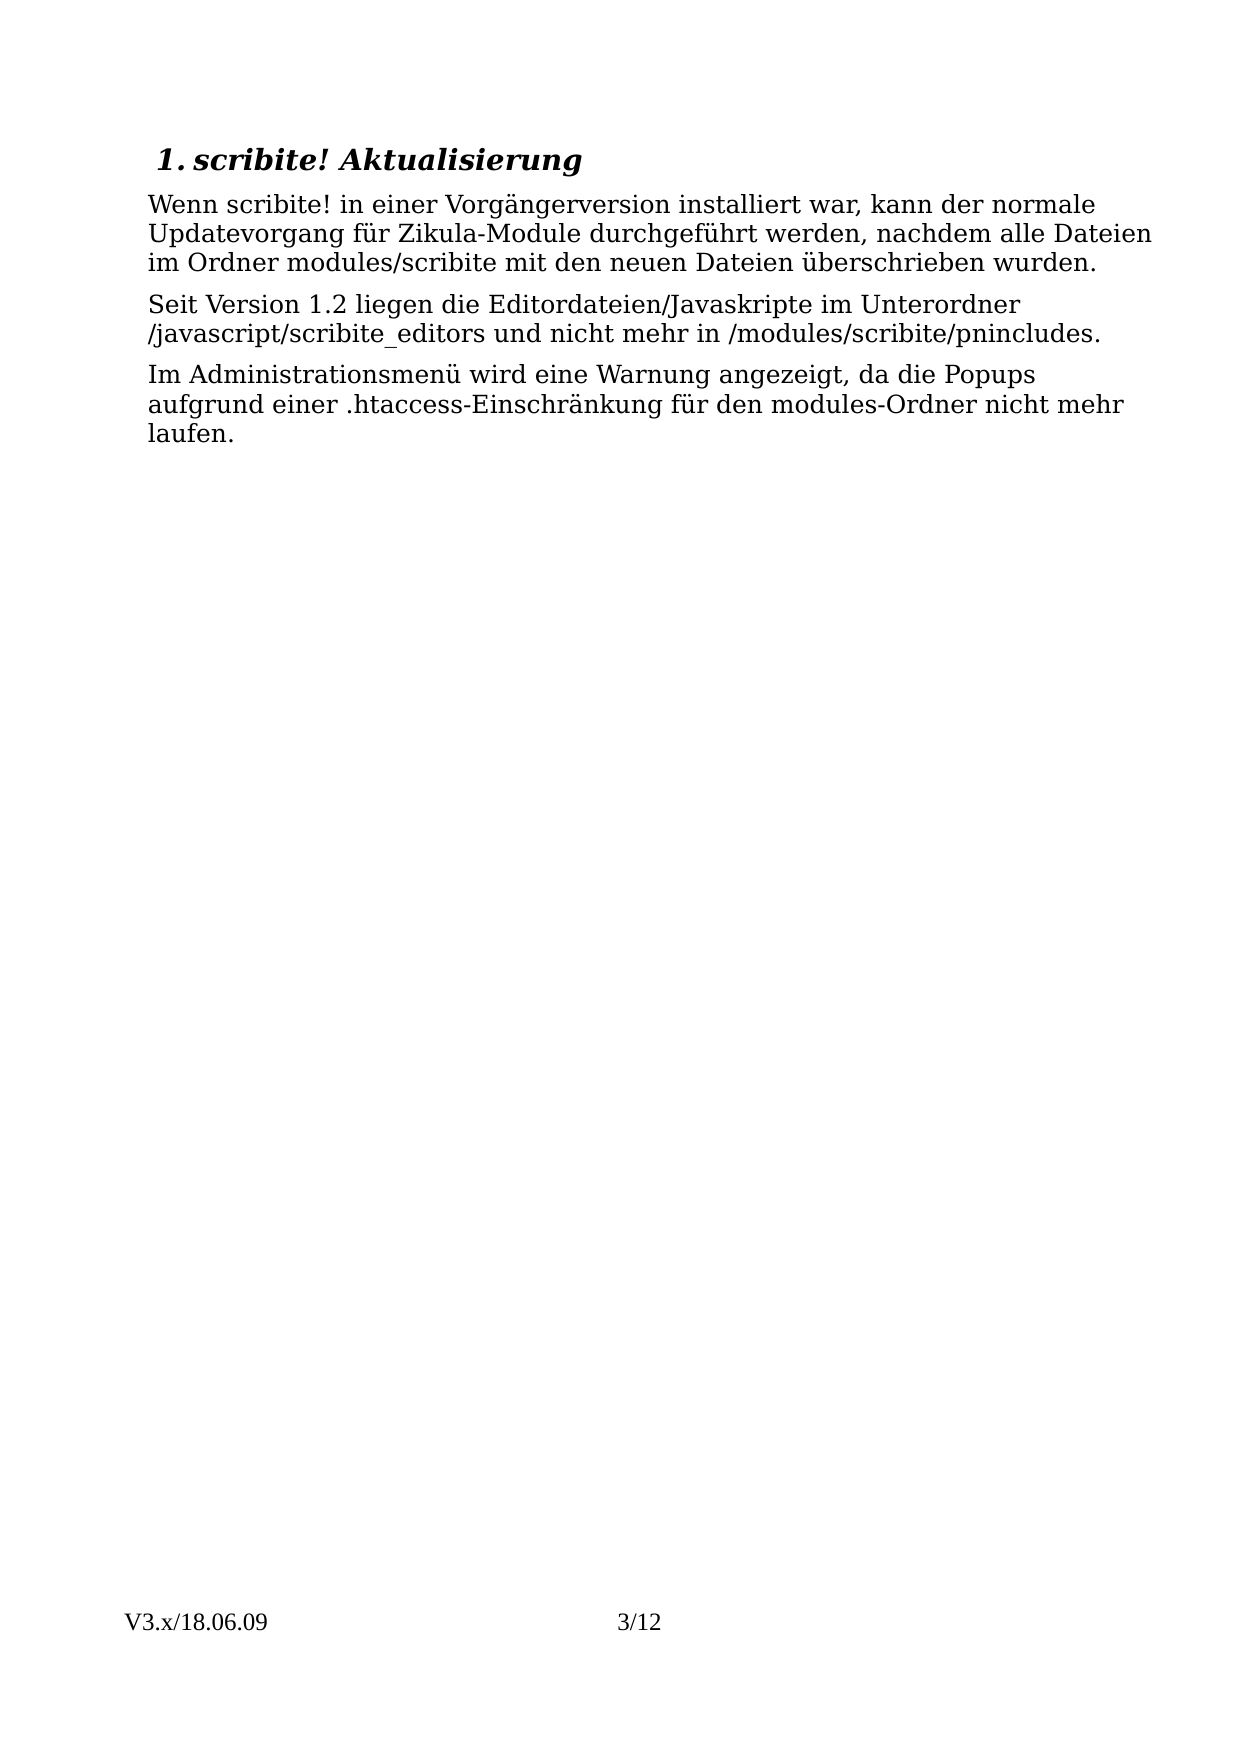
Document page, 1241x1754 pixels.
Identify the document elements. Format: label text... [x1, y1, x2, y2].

text Im Administrationsmenü wird eine Warnung angezeigt, da die Popups aufgrund einer .htaccess-Einschränkung für den modules-Ordner nicht mehr laufen. [148, 361, 1160, 448]
text Seit Version 1.2 liegen die Editordateien/Javaskripte im Unterordner /javascript/scribite_editors und nicht mehr in /modules/scribite/pnincludes. [148, 290, 1160, 348]
text Wenn scribite! in einer Vorgängerversion installiert war, kann der normale Updatevorgang für Zikula-Module durchgeführt werden, nachdem alle Dateien im Ordner modules/scribite mit den neuen Dateien überschrieben wurden. [148, 190, 1160, 277]
subtitle scribite! Aktualisierung [156, 143, 1160, 177]
